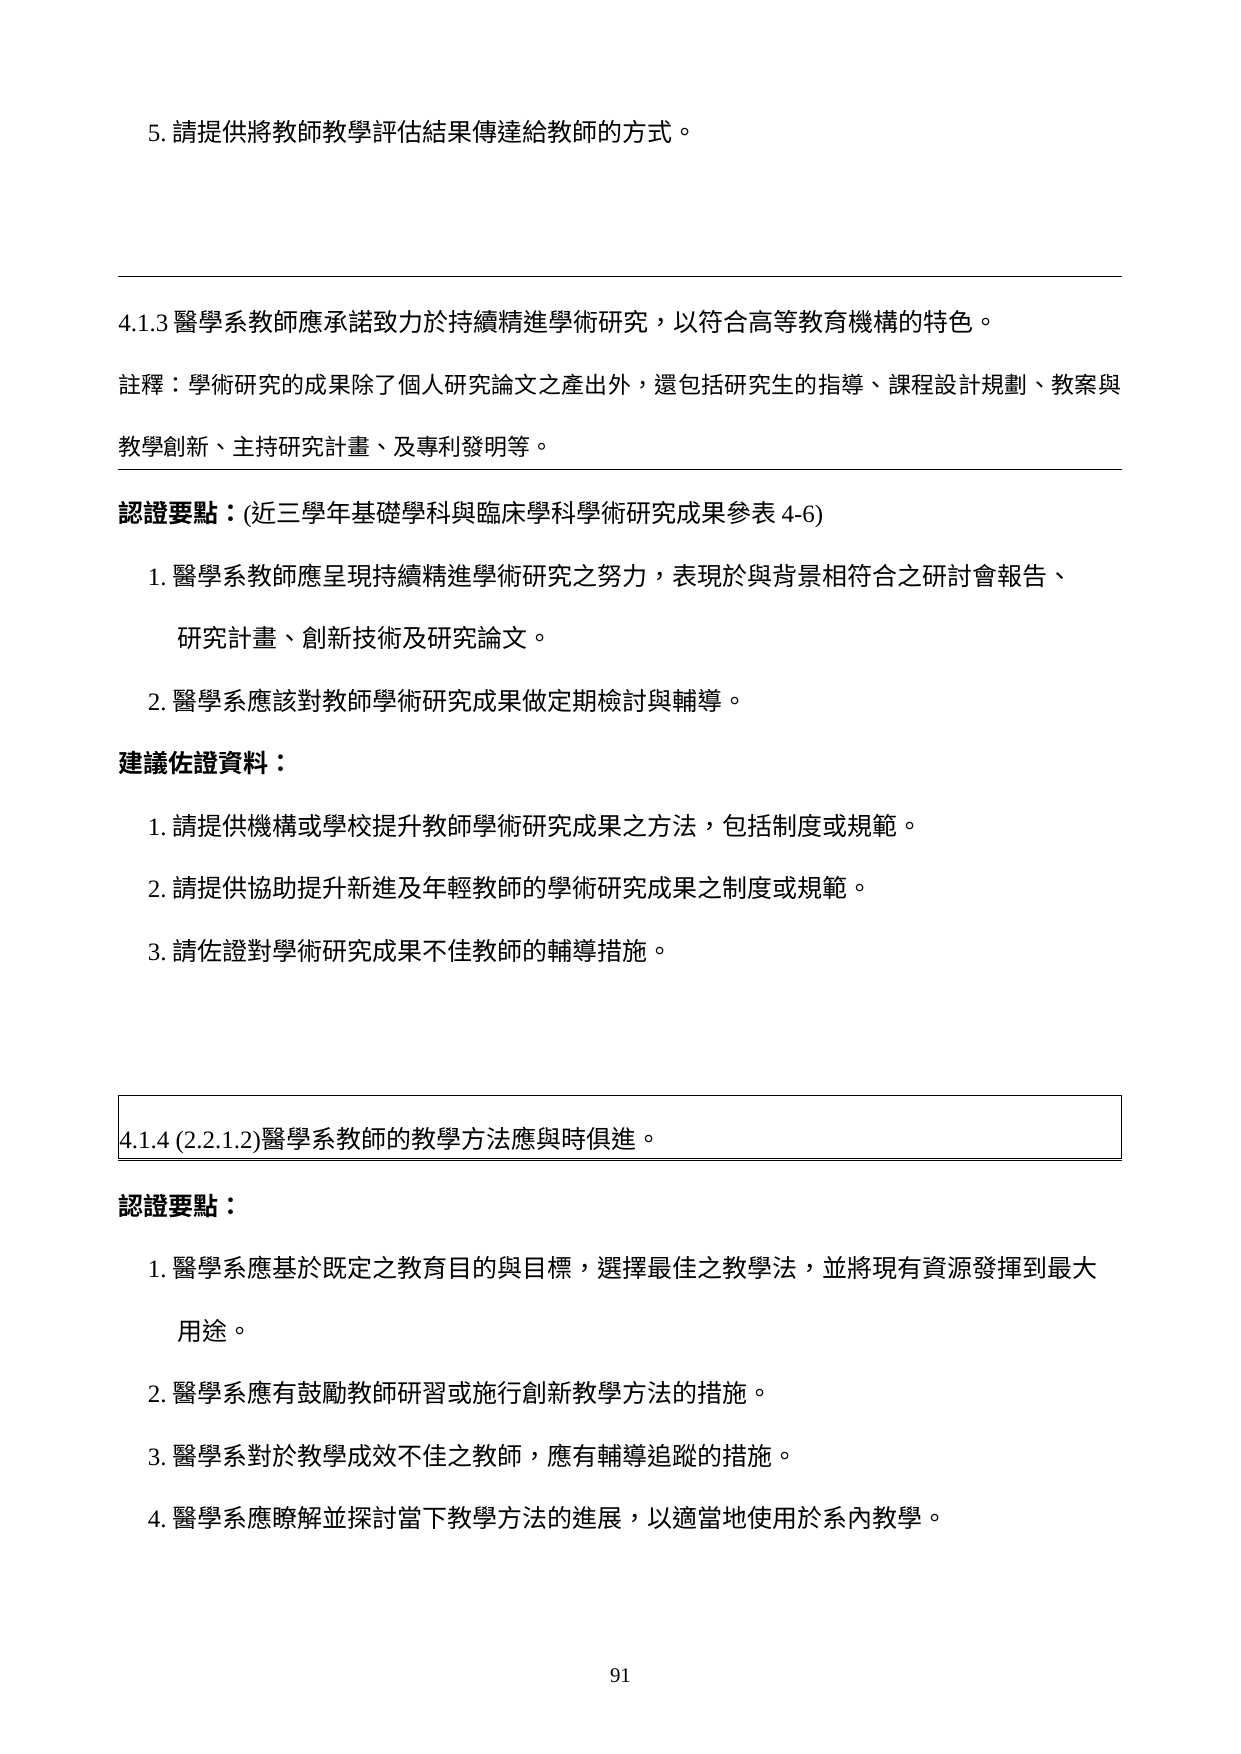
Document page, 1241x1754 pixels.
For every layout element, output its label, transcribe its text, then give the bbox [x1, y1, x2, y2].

list 請提供將教師教學評估結果傳達給教師的方式。 [148, 89, 1122, 151]
text 建議佐證資料： [118, 720, 1105, 782]
list 請提供機構或學校提升教師學術研究成果之方法，包括制度或規範。 [148, 782, 1122, 845]
list 醫學系應有鼓勵教師研習或施行創新教學方法的措施。 [148, 1350, 1122, 1413]
text 認證要點：(近三學年基礎學科與臨床學科學術研究成果參表4-6) [118, 470, 1105, 532]
list 醫學系應該對教師學術研究成果做定期檢討與輔導。 [148, 657, 1122, 720]
text 研究計畫、創新技術及研究論文。 [177, 595, 1122, 657]
text 註釋：學術研究的成果除了個人研究論文之產出外，還包括研究生的指導、課程設計規劃、教案與教學創新、主持研究計畫、及專利發明等。 [118, 342, 1122, 469]
list 醫學系應瞭解並探討當下教學方法的進展，以適當地使用於系內教學。 [148, 1475, 1122, 1538]
list 醫學系對於教學成效不佳之教師，應有輔導追蹤的措施。 [148, 1413, 1122, 1475]
list 請佐證對學術研究成果不佳教師的輔導措施。 [148, 907, 1122, 970]
text 4.1.3醫學系教師應承諾致力於持續精進學術研究，以符合高等教育機構的特色。 [118, 277, 1122, 342]
list 醫學系教師應呈現持續精進學術研究之努力，表現於與背景相符合之研討會報告、 [148, 532, 1122, 595]
list 請提供協助提升新進及年輕教師的學術研究成果之制度或規範。 [148, 845, 1122, 907]
text 4.1.4 (2.2.1.2)醫學系教師的教學方法應與時俱進。 [119, 1096, 1121, 1158]
text 認證要點： [118, 1161, 1122, 1225]
list 醫學系應基於既定之教育目的與目標，選擇最佳之教學法，並將現有資源發揮到最大用途。 [148, 1225, 1122, 1350]
